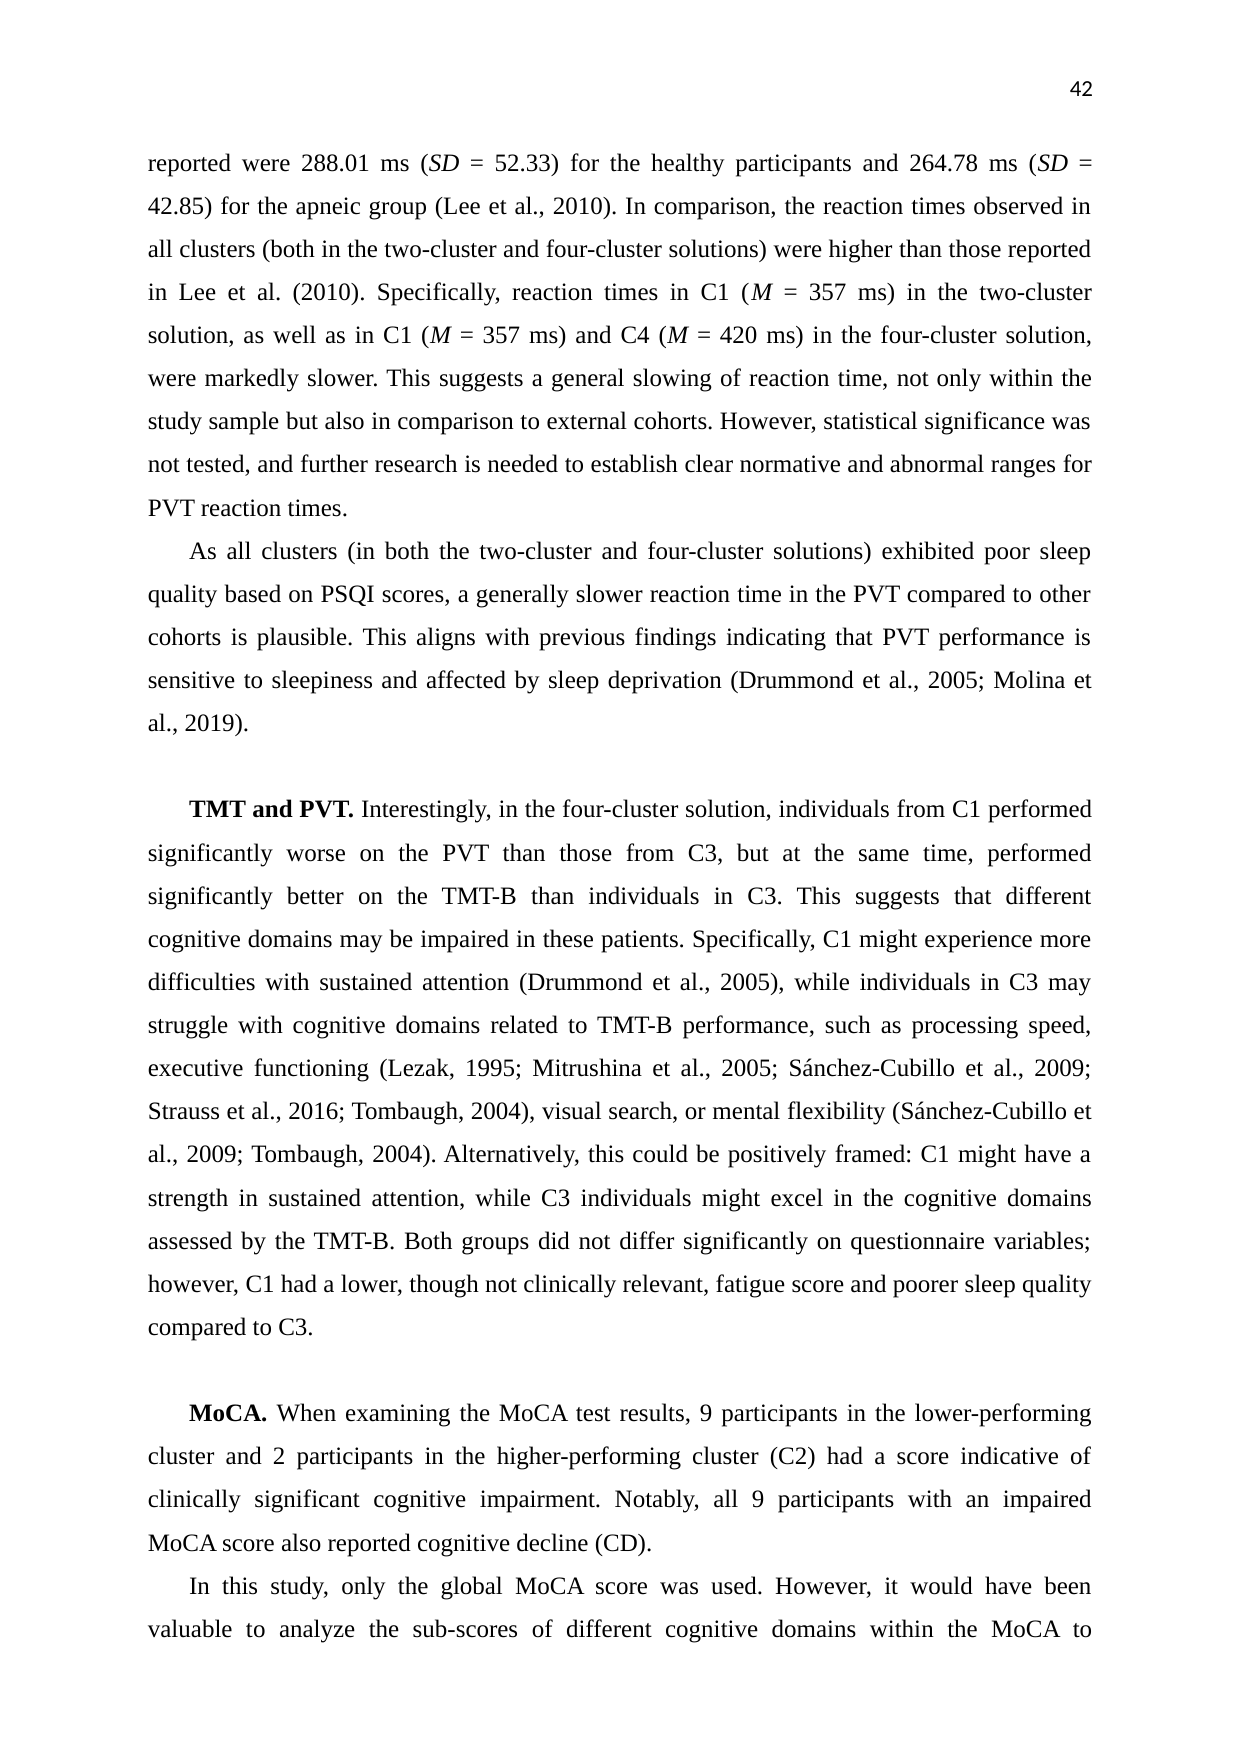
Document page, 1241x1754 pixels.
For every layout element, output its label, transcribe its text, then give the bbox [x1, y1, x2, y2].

text As all clusters (in both the two-cluster and four-cluster solutions) exhibited poor sleep quality based on PSQI scores, a generally slower reaction time in the PVT compared to other cohorts is plausible. This aligns with previous findings indicating that PVT performance is sensitive to sleepiness and affected by sleep deprivation (Drummond et al., 2005; Molina et al., 2019). [148, 536, 1093, 737]
text MoCA. When examining the MoCA test results, 9 participants in the lower-performing cluster and 2 participants in the higher-performing cluster (C2) had a score indicative of clinically significant cognitive impairment. Notably, all 9 participants with an impaired MoCA score also reported cognitive decline (CD). [148, 1398, 1093, 1556]
text TMT and PVT. Interestingly, in the four-cluster solution, individuals from C1 performed significantly worse on the PVT than those from C3, but at the same time, performed significantly better on the TMT-B than individuals in C3. This suggests that different cognitive domains may be impaired in these patients. Specifically, C1 might experience more difficulties with sustained attention (Drummond et al., 2005), while individuals in C3 may struggle with cognitive domains related to TMT-B performance, such as processing speed, executive functioning (Lezak, 1995; Mitrushina et al., 2005; Sánchez-Cubillo et al., 2009; Strauss et al., 2016; Tombaugh, 2004), visual search, or mental flexibility (Sánchez-Cubillo et al., 2009; Tombaugh, 2004). Alternatively, this could be positively framed: C1 might have a strength in sustained attention, while C3 individuals might excel in the cognitive domains assessed by the TMT-B. Both groups did not differ significantly on questionnaire variables; however, C1 had a lower, though not clinically relevant, fatigue score and poorer sleep quality compared to C3. [148, 794, 1093, 1341]
text reported were 288.01 ms (SD = 52.33) for the healthy participants and 264.78 ms (SD = 42.85) for the apneic group (Lee et al., 2010). In comparison, the reaction times observed in all clusters (both in the two-cluster and four-cluster solutions) were higher than those reported in Lee et al. (2010). Specifically, reaction times in C1 (M = 357 ms) in the two-cluster solution, as well as in C1 (M = 357 ms) and C4 (M = 420 ms) in the four-cluster solution, were markedly slower. This suggests a general slowing of reaction time, not only within the study sample but also in comparison to external cohorts. However, statistical significance was not tested, and further research is needed to establish clear normative and abnormal ranges for PVT reaction times. [148, 148, 1093, 521]
text In this study, only the global MoCA score was used. However, it would have been valuable to analyze the sub-scores of different cognitive domains within the MoCA to [148, 1571, 1093, 1643]
